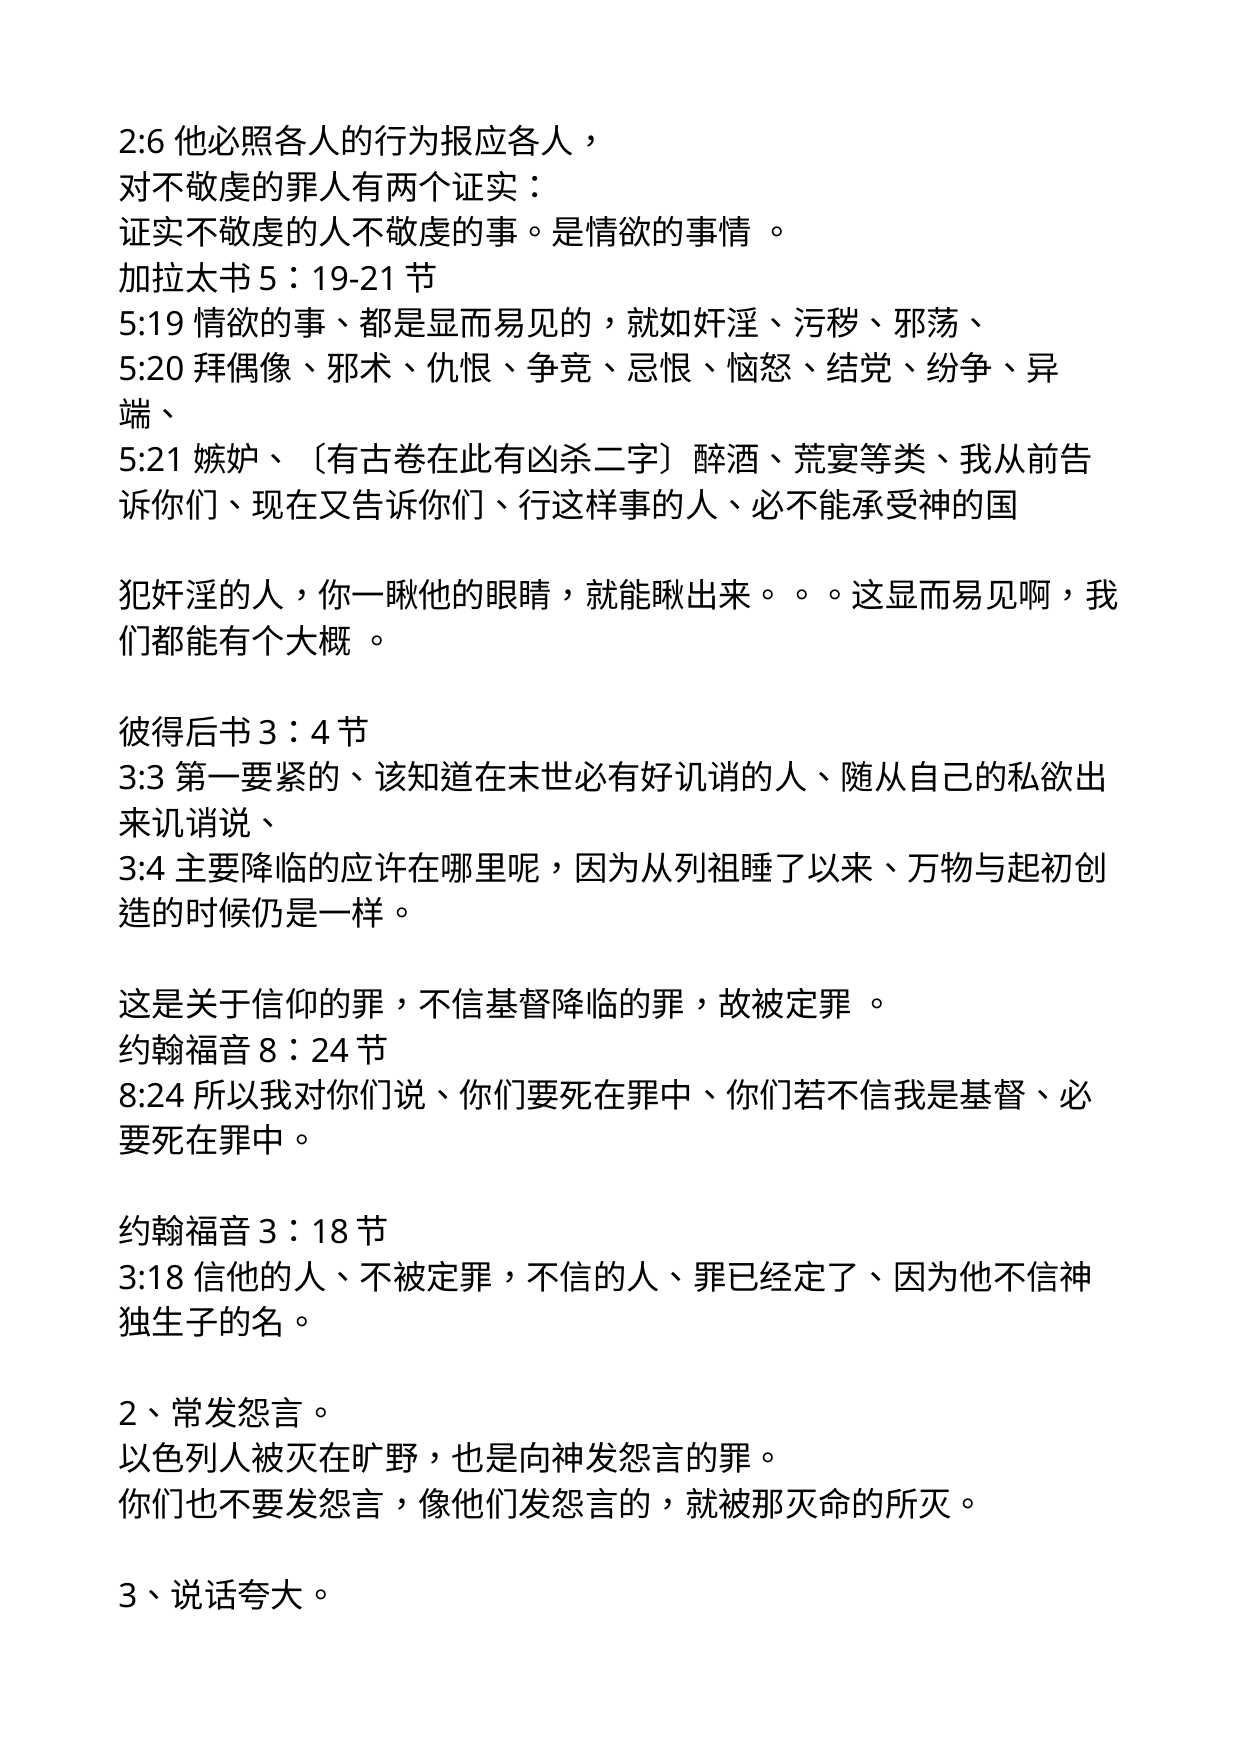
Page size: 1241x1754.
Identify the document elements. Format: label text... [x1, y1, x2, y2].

text 2、常发怨言。 [118, 1390, 1122, 1435]
text 证实不敬虔的人不敬虔的事。是情欲的事情 。 [118, 209, 1122, 254]
text 这是关于信仰的罪，不信基督降临的罪，故被定罪 。 [118, 981, 1122, 1026]
text 3:18 信他的人、不被定罪，不信的人、罪已经定了、因为他不信神独生子的名。 [118, 1253, 1122, 1344]
text 以色列人被灭在旷野，也是向神发怨言的罪。 [118, 1435, 1122, 1481]
text 彼得后书3：4节 [118, 708, 1122, 754]
text 5:19 情欲的事、都是显而易见的，就如奸淫、污秽、邪荡、 [118, 300, 1122, 345]
text 3:3 第一要紧的、该知道在末世必有好讥诮的人、随从自己的私欲出来讥诮说、 [118, 754, 1122, 845]
text 你们也不要发怨言，像他们发怨言的，就被那灭命的所灭。 [118, 1481, 1122, 1526]
text 约翰福音8：24节 [118, 1026, 1122, 1072]
text 2:6 他必照各人的行为报应各人， [118, 118, 1122, 163]
text 5:21 嫉妒、〔有古卷在此有凶杀二字〕醉酒、荒宴等类、我从前告诉你们、现在又告诉你们、行这样事的人、必不能承受神的国 [118, 436, 1122, 527]
text 约翰福音3：18节 [118, 1208, 1122, 1253]
text 犯奸淫的人，你一瞅他的眼睛，就能瞅出来。。。这显而易见啊，我们都能有个大概 。 [118, 572, 1122, 663]
text 3:4 主要降临的应许在哪里呢，因为从列祖睡了以来、万物与起初创造的时候仍是一样。 [118, 845, 1122, 936]
text 加拉太书5：19-21节 [118, 254, 1122, 300]
text 3、说话夸大。 [118, 1571, 1122, 1617]
text 8:24 所以我对你们说、你们要死在罪中、你们若不信我是基督、必要死在罪中。 [118, 1072, 1122, 1163]
text 对不敬虔的罪人有两个证实： [118, 163, 1122, 209]
text 5:20 拜偶像、邪术、仇恨、争竞、忌恨、恼怒、结党、纷争、异端、 [118, 345, 1122, 436]
